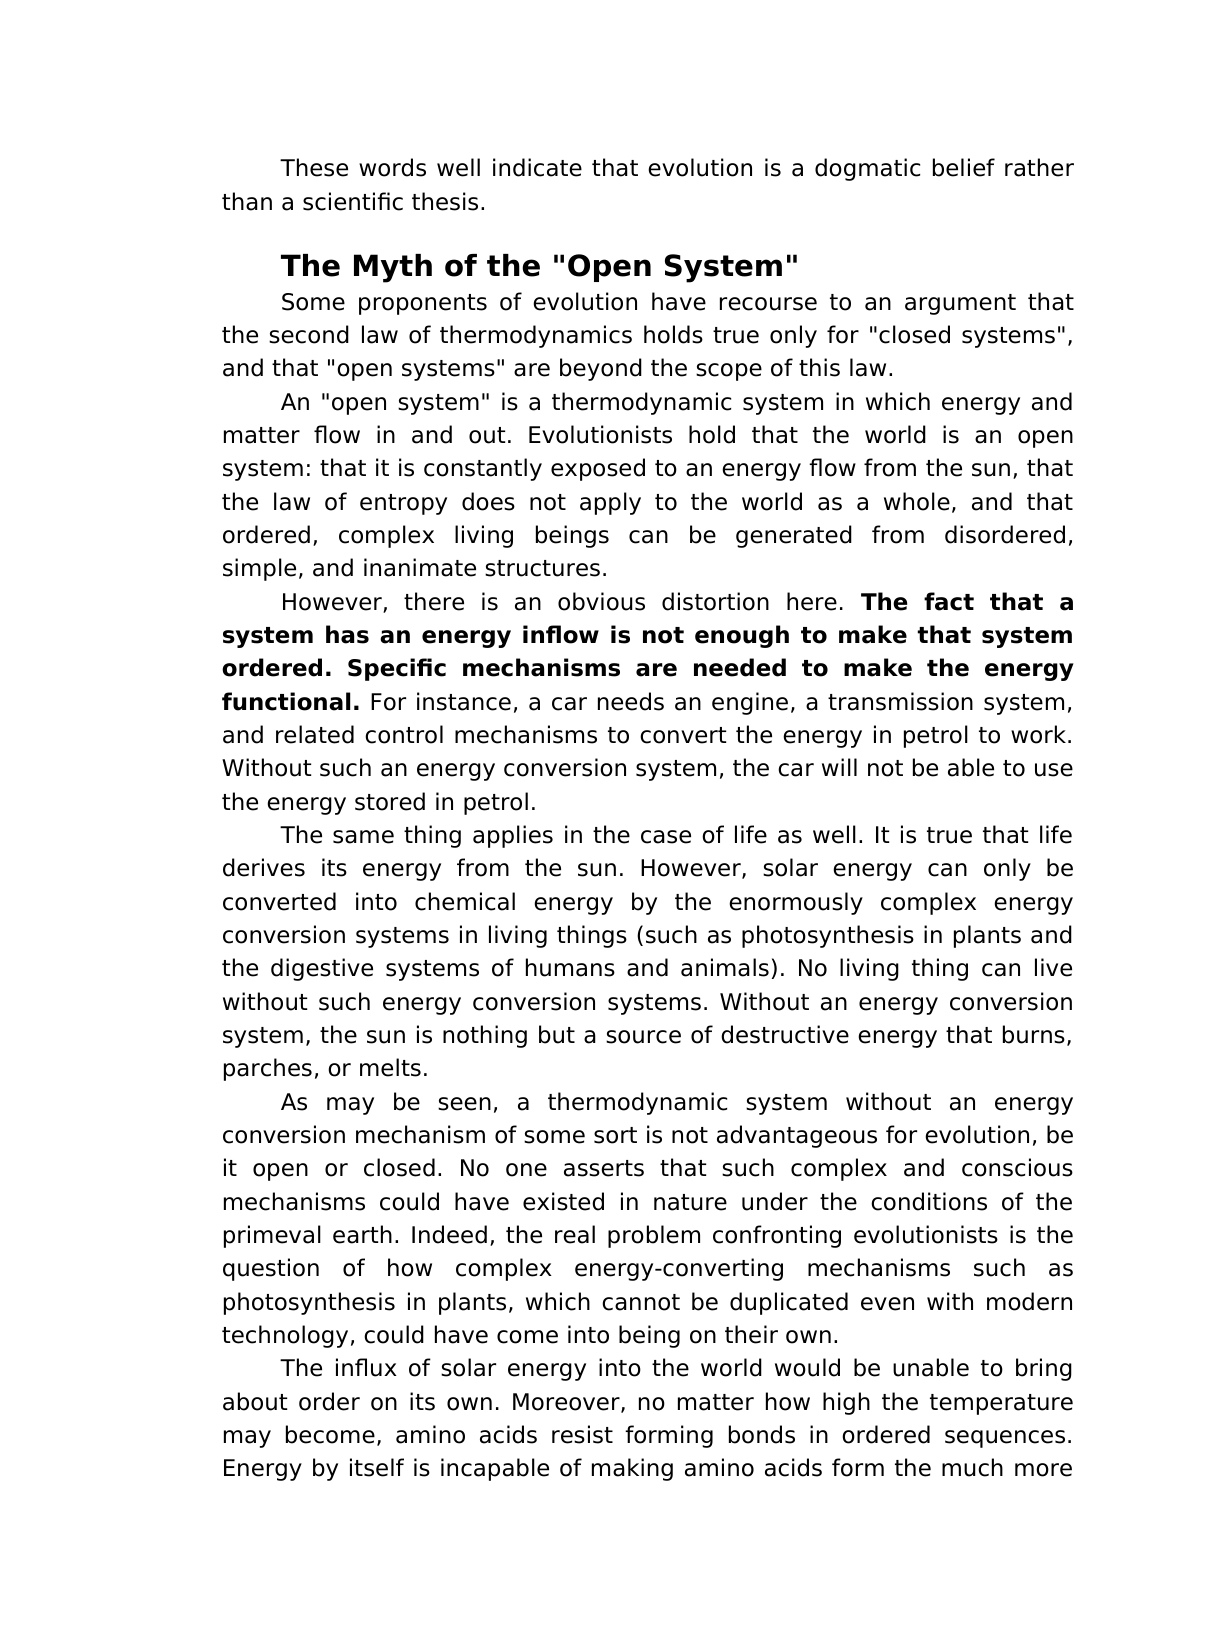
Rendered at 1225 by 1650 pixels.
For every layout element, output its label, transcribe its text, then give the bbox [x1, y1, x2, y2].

text As may be seen, a thermodynamic system without an energy conversion mechanism of some sort is not advantageous for evolution, be it open or closed. No one asserts that such complex and conscious mechanisms could have existed in nature under the conditions of the primeval earth. Indeed, the real problem confronting evolutionists is the question of how complex energy-converting mechanisms such as photosynthesis in plants, which cannot be duplicated even with modern technology, could have come into being on their own. [222, 1083, 1075, 1350]
text The influx of solar energy into the world would be unable to bring about order on its own. Moreover, no matter how high the temperature may become, amino acids resist forming bonds in ordered sequences. Energy by itself is incapable of making amino acids form the much more [222, 1350, 1075, 1483]
text Some proponents of evolution have recourse to an argument that the second law of thermodynamics holds true only for "closed systems", and that "open systems" are beyond the scope of this law. [222, 283, 1075, 383]
text The same thing applies in the case of life as well. It is true that life derives its energy from the sun. However, solar energy can only be converted into chemical energy by the enormously complex energy conversion systems in living things (such as photosynthesis in plants and the digestive systems of humans and animals). No living thing can live without such energy conversion systems. Without an energy conversion system, the sun is nothing but a source of destructive energy that burns, parches, or melts. [222, 817, 1075, 1083]
text However, there is an obvious distortion here. The fact that a system has an energy inflow is not enough to make that system ordered. Specific mechanisms are needed to make the energy functional. For instance, a car needs an engine, a transmission system, and related control mechanisms to convert the energy in petrol to work. Without such an energy conversion system, the car will not be able to use the energy stored in petrol. [222, 583, 1075, 817]
text An "open system" is a thermodynamic system in which energy and matter flow in and out. Evolutionists hold that the world is an open system: that it is constantly exposed to an energy flow from the sun, that the law of entropy does not apply to the world as a whole, and that ordered, complex living beings can be generated from disordered, simple, and inanimate structures. [222, 383, 1075, 583]
text These words well indicate that evolution is a dogmatic belief rather than a scientific thesis. [222, 150, 1075, 217]
text The Myth of the "Open System" [222, 250, 1075, 283]
